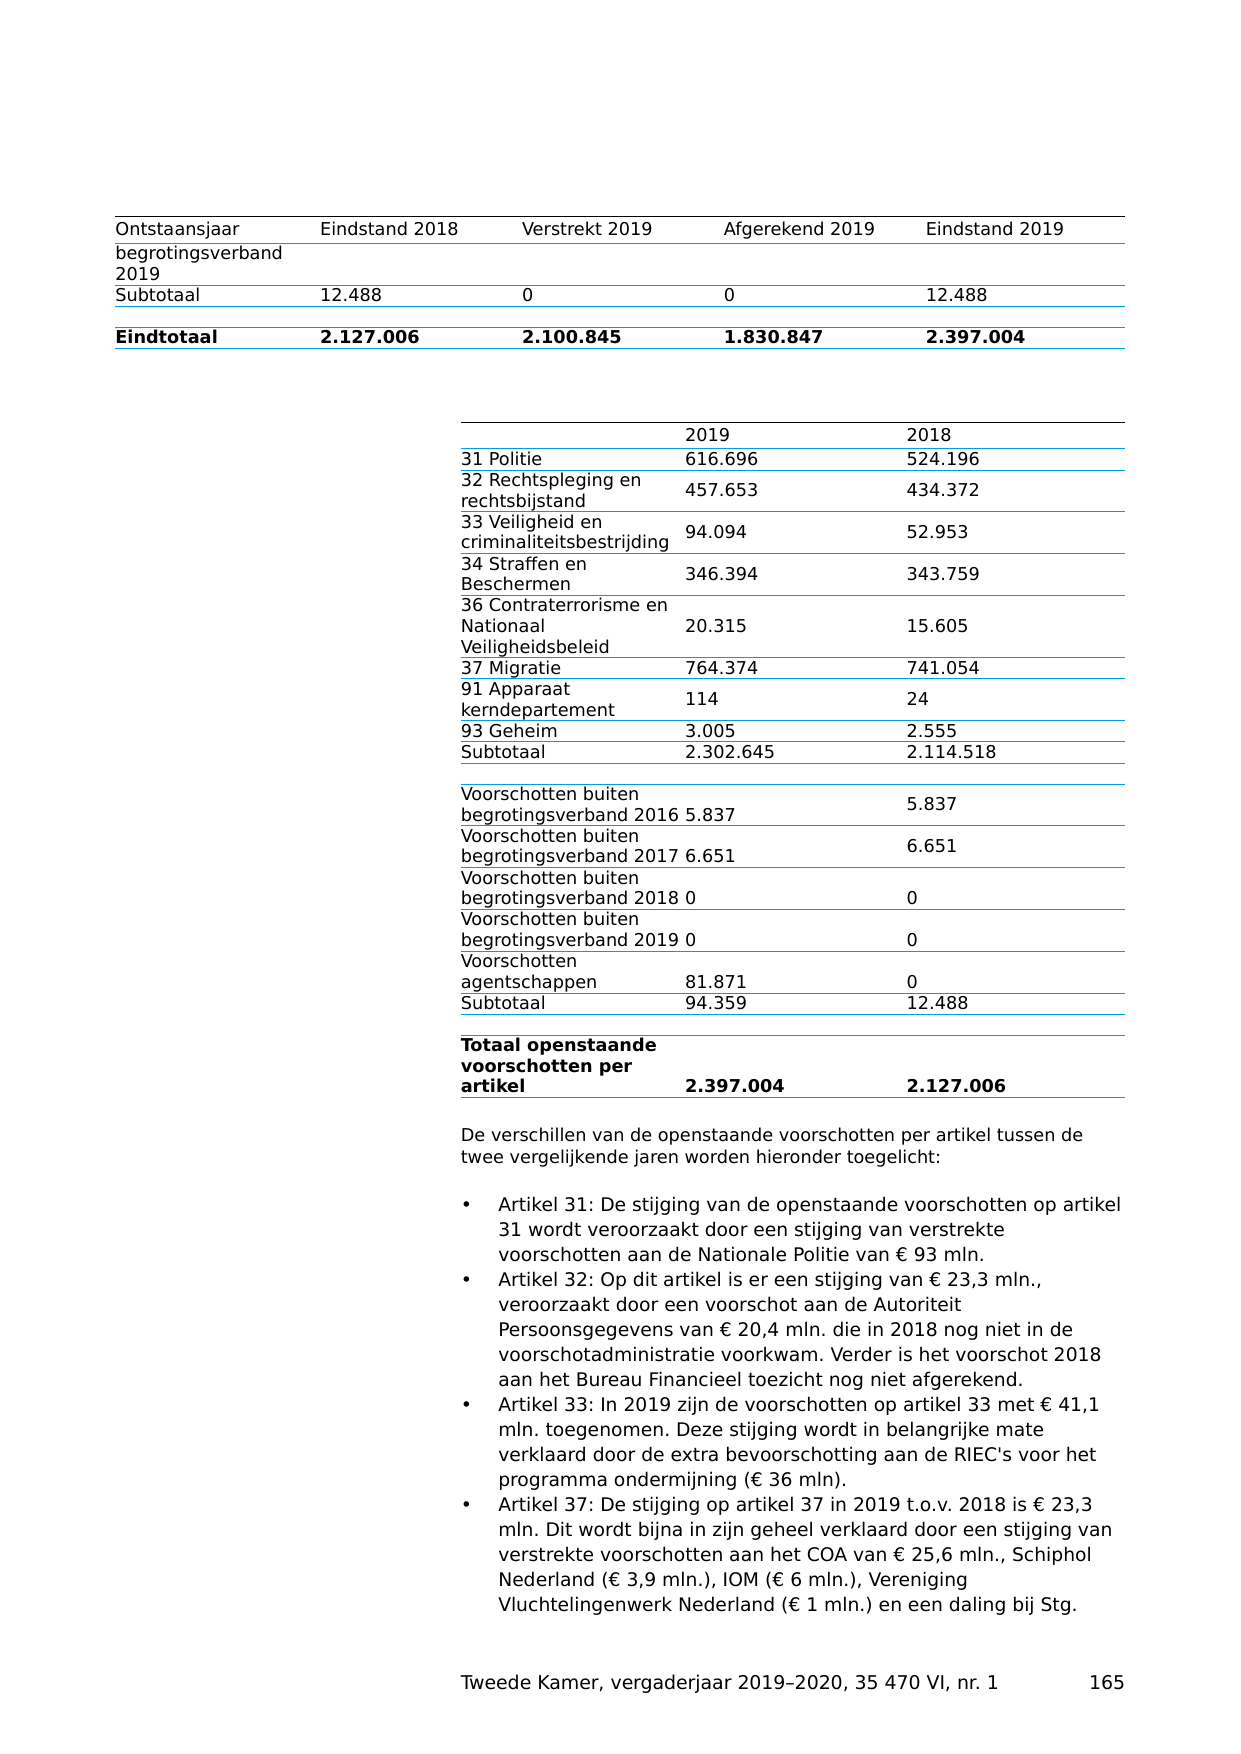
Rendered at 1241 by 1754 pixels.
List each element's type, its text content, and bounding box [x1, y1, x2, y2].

table_cell [461, 1015, 682, 1035]
table_cell 33 Veiligheid en criminaliteitsbestrijding [461, 512, 682, 553]
table_cell 457.653 [682, 471, 903, 511]
table_cell begrotingsverband 2019 [115, 244, 317, 284]
table_cell [682, 764, 903, 783]
table_cell 94.094 [682, 512, 903, 553]
table_cell 12.488 [923, 286, 1125, 306]
table_cell [519, 244, 721, 284]
table_cell 2019 [682, 423, 903, 448]
table_cell 0 [904, 952, 1125, 992]
table_cell Eindstand 2018 [317, 217, 519, 243]
table_cell Subtotaal [461, 742, 682, 762]
table_cell 36 Contraterrorisme en Nationaal Veiligheidsbeleid [461, 596, 682, 657]
table_cell 15.605 [904, 596, 1125, 657]
table_cell 343.759 [904, 554, 1125, 595]
table_cell 0 [519, 286, 721, 306]
table_cell [317, 307, 519, 327]
table_cell 12.488 [317, 286, 519, 306]
table_cell 0 [904, 868, 1125, 909]
table_cell Totaal openstaande voorschotten per artikel [461, 1036, 682, 1097]
table_cell Voorschotten buiten begrotingsverband 2017 [461, 826, 682, 867]
table_cell [519, 307, 721, 327]
table_cell Eindstand 2019 [923, 217, 1125, 243]
table_cell 31 Politie [461, 449, 682, 469]
table_cell 741.054 [904, 658, 1125, 678]
table_cell 5.837 [904, 785, 1125, 825]
table_cell [923, 307, 1125, 327]
table_cell 2.302.645 [682, 742, 903, 762]
list Artikel 31: De stijging van de openstaande voorschotten op artikel 31 wordt veroorzaakt door een stijging van verstrekte voorschotten aan de Nationale Politie van € 93 mln. [461, 1191, 1125, 1266]
table_cell 52.953 [904, 512, 1125, 553]
table_cell 0 [682, 868, 903, 909]
table_cell 0 [721, 286, 923, 306]
table_cell [461, 423, 682, 448]
table_cell Ontstaansjaar [115, 217, 317, 243]
table_cell 2.114.518 [904, 742, 1125, 762]
table_cell 2018 [904, 423, 1125, 448]
table_cell 2.127.006 [904, 1036, 1125, 1097]
table_cell 2.397.004 [923, 328, 1125, 348]
table_cell 94.359 [682, 994, 903, 1013]
table_cell 2.397.004 [682, 1036, 903, 1097]
table_cell 764.374 [682, 658, 903, 678]
table_cell 616.696 [682, 449, 903, 469]
table_cell [461, 764, 682, 783]
table_cell [721, 307, 923, 327]
list Artikel 37: De stijging op artikel 37 in 2019 t.o.v. 2018 is € 23,3 mln. Dit wordt bijna in zijn geheel verklaard door een stijging van verstrekte voorschotten aan het COA van € 25,6 mln., Schiphol Nederland (€ 3,9 mln.), IOM (€ 6 mln.), Vereniging Vluchtelingenwerk Nederland (€ 1 mln.) en een daling bij Stg. [461, 1491, 1125, 1616]
table_cell Verstrekt 2019 [519, 217, 721, 243]
table_cell Afgerekend 2019 [721, 217, 923, 243]
table_cell 0 [682, 910, 903, 951]
table_cell [904, 1015, 1125, 1035]
table_cell [923, 244, 1125, 284]
table_cell 91 Apparaat kerndepartement [461, 679, 682, 720]
table_cell 12.488 [904, 994, 1125, 1013]
table_cell Subtotaal [461, 994, 682, 1013]
table_cell Voorschotten agentschappen [461, 952, 682, 992]
table_cell 5.837 [682, 785, 903, 825]
table_cell 6.651 [904, 826, 1125, 867]
table_cell 434.372 [904, 471, 1125, 511]
table_cell 81.871 [682, 952, 903, 992]
table_header Tabel 127 Openstaande voorschotten per artikel (12) (bedragen x € 1.000) [461, 374, 1125, 421]
table_cell Voorschotten buiten begrotingsverband 2018 [461, 868, 682, 909]
list Artikel 33: In 2019 zijn de voorschotten op artikel 33 met € 41,1 mln. toegenomen. Deze stijging wordt in belangrijke mate verklaard door de extra bevoorschotting aan de RIEC's voor het programma ondermijning (€ 36 mln). [461, 1391, 1125, 1491]
table_cell 24 [904, 679, 1125, 720]
table_cell 20.315 [682, 596, 903, 657]
table_cell 114 [682, 679, 903, 720]
table_cell 32 Rechtspleging en rechtsbijstand [461, 471, 682, 511]
table_cell 6.651 [682, 826, 903, 867]
table_cell 2.127.006 [317, 328, 519, 348]
table_cell Voorschotten buiten begrotingsverband 2016 [461, 785, 682, 825]
table_cell Subtotaal [115, 286, 317, 306]
list Artikel 32: Op dit artikel is er een stijging van € 23,3 mln., veroorzaakt door een voorschot aan de Autoriteit Persoonsgegevens van € 20,4 mln. die in 2018 nog niet in de voorschotadministratie voorkwam. Verder is het voorschot 2018 aan het Bureau Financieel toezicht nog niet afgerekend. [461, 1266, 1125, 1391]
table_cell [317, 244, 519, 284]
table_cell [721, 244, 923, 284]
table_cell 2.100.845 [519, 328, 721, 348]
table_cell 2.555 [904, 721, 1125, 741]
table_cell 93 Geheim [461, 721, 682, 741]
table_cell [115, 307, 317, 327]
table_cell 37 Migratie [461, 658, 682, 678]
table_cell 346.394 [682, 554, 903, 595]
table_cell 0 [904, 910, 1125, 951]
table_cell 524.196 [904, 449, 1125, 469]
table_cell [904, 764, 1125, 783]
text De verschillen van de openstaande voorschotten per artikel tussen de twee vergelijkende jaren worden hieronder toegelicht: [461, 1123, 1125, 1168]
table_cell 34 Straffen en Beschermen [461, 554, 682, 595]
table_cell [682, 1015, 903, 1035]
table_cell 3.005 [682, 721, 903, 741]
table_cell 1.830.847 [721, 328, 923, 348]
table_cell Voorschotten buiten begrotingsverband 2019 [461, 910, 682, 951]
table_header Tabel 126 Ouderdom van voorschotten (12) (bedragen x € 1.000) [115, 191, 1125, 216]
table_cell Eindtotaal [115, 328, 317, 348]
